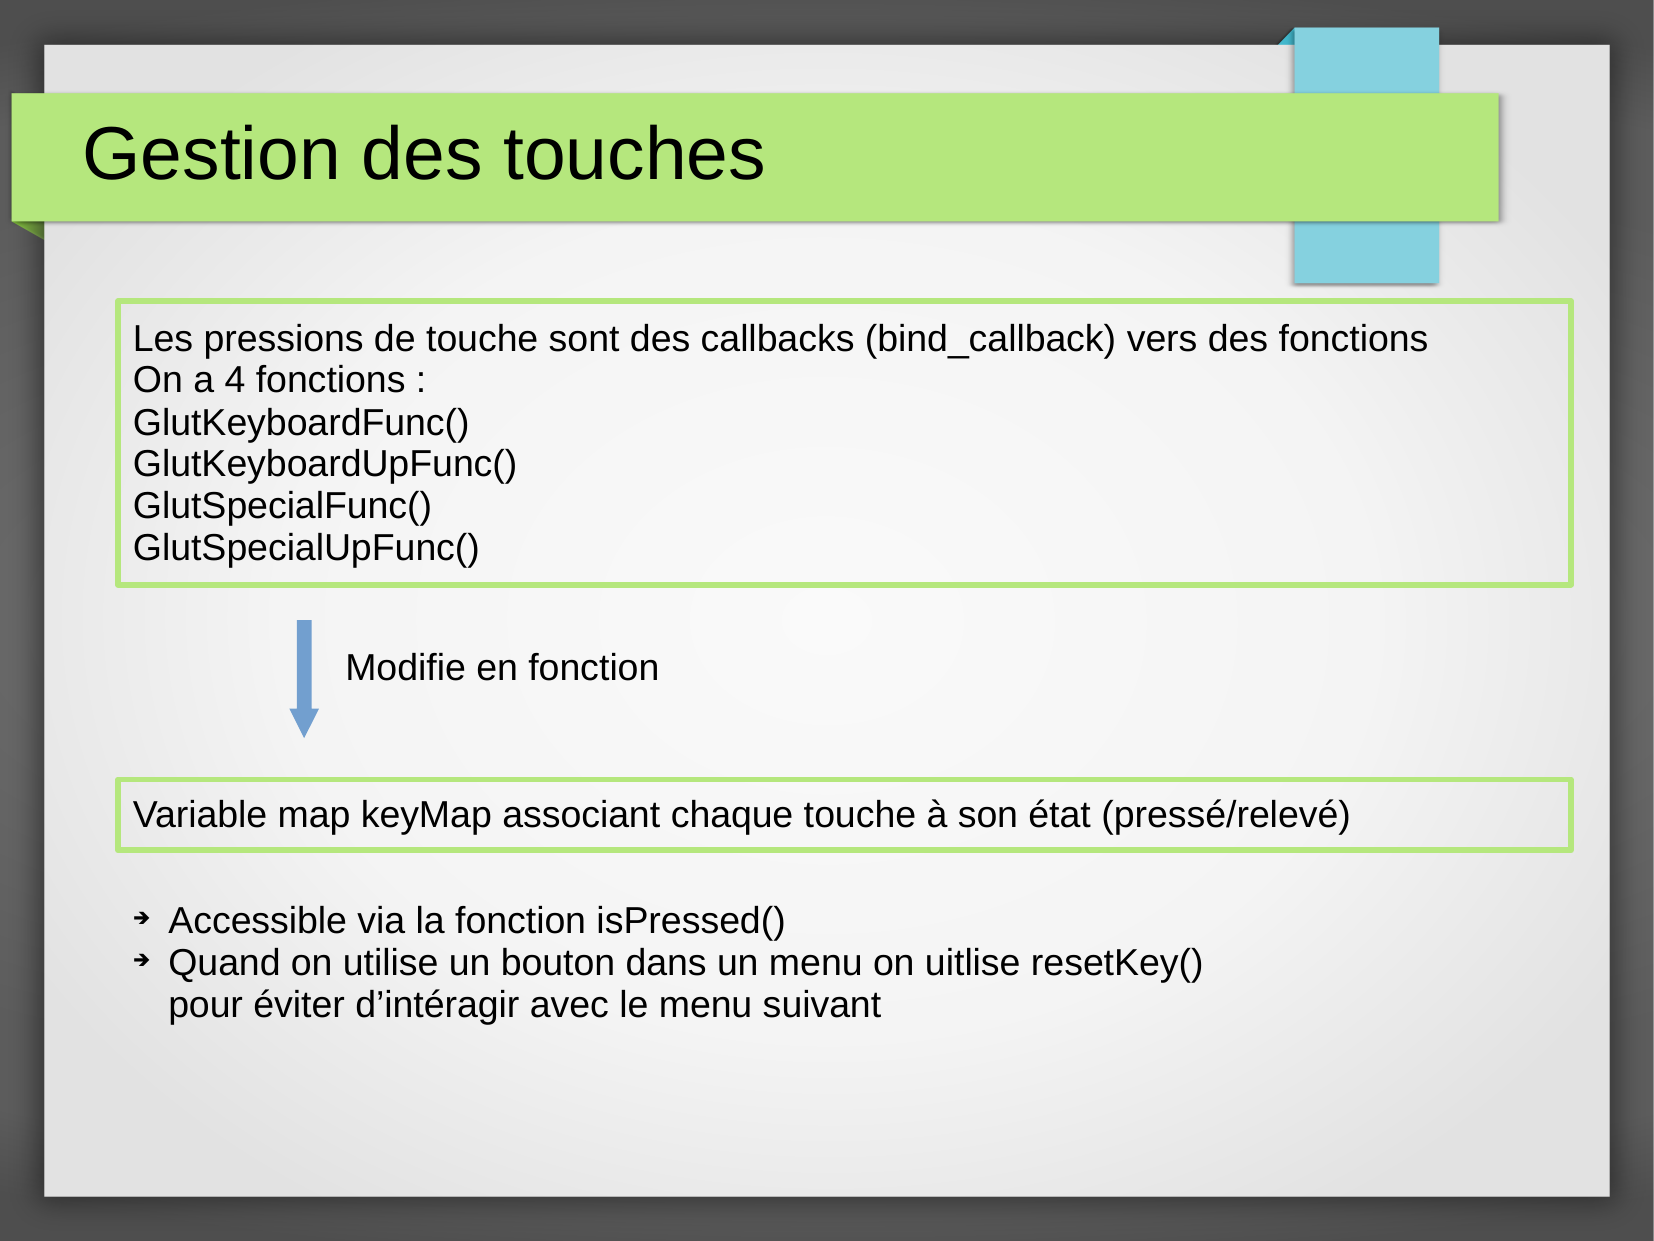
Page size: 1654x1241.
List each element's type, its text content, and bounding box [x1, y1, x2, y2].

text_box [289, 620, 319, 739]
text_box Variable map keyMap associant chaque touche à son état (pressé/relevé) [118, 779, 1571, 851]
picture [0, 0, 1654, 1241]
title Gestion des touches [82, 94, 1264, 213]
text_box Modifie en fonction [330, 639, 709, 739]
text_box Les pressions de touche sont des callbacks (bind_callback) vers des fonctions On a 4 fonctions : GlutKeyboardFunc() GlutKeyboardUpFunc() GlutSpecialFunc() GlutSpecialUpFunc() [118, 301, 1571, 585]
text_box Accessible via la fonction isPressed() Quand on utilise un bouton dans un menu on uitlise resetKey() pour éviter d’intéragir avec le menu suivant [118, 892, 1241, 1075]
